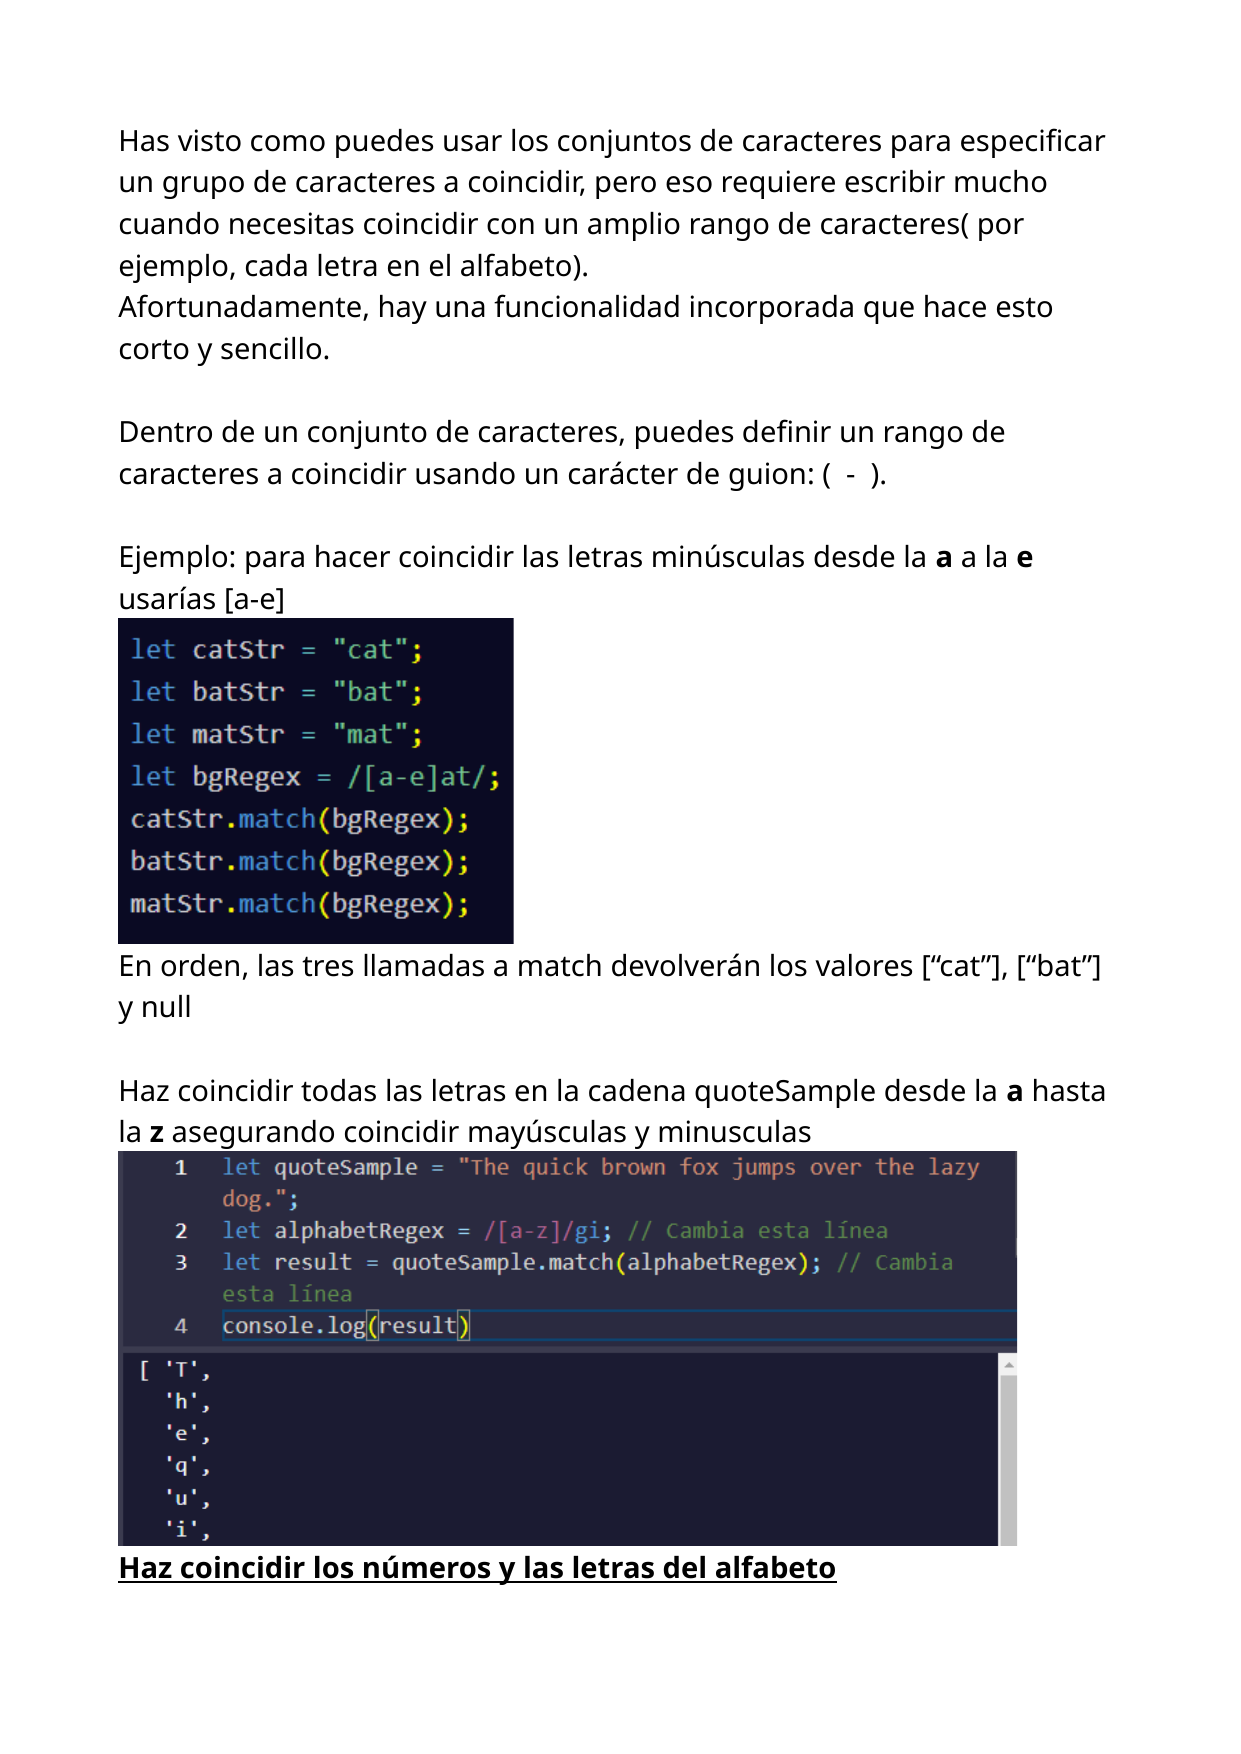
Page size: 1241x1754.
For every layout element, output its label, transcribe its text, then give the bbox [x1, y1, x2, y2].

text Haz coincidir todas las letras en la cadena quoteSample desde la a hasta la z asegurando coincidir mayúsculas y minusculas [118, 1068, 1122, 1546]
text Haz coincidir los números y las letras del alfabeto [118, 1546, 1122, 1587]
text Has visto como puedes usar los conjuntos de caracteres para especificar un grupo de caracteres a coincidir, pero eso requiere escribir mucho cuando necesitas coincidir con un amplio rango de caracteres( por ejemplo, cada letra en el alfabeto). [118, 118, 1122, 285]
text Ejemplo: para hacer coincidir las letras minúsculas desde la a a la e usarías [a-e] [118, 535, 1122, 618]
text Dentro de un conjunto de caracteres, puedes definir un rango de caracteres a coincidir usando un carácter de guion: ( - ). [118, 410, 1122, 493]
text En orden, las tres llamadas a match devolverán los valores [“cat”], [“bat”] y null [118, 943, 1122, 1026]
text Afortunadamente, hay una funcionalidad incorporada que hace esto corto y sencillo. [118, 285, 1122, 368]
